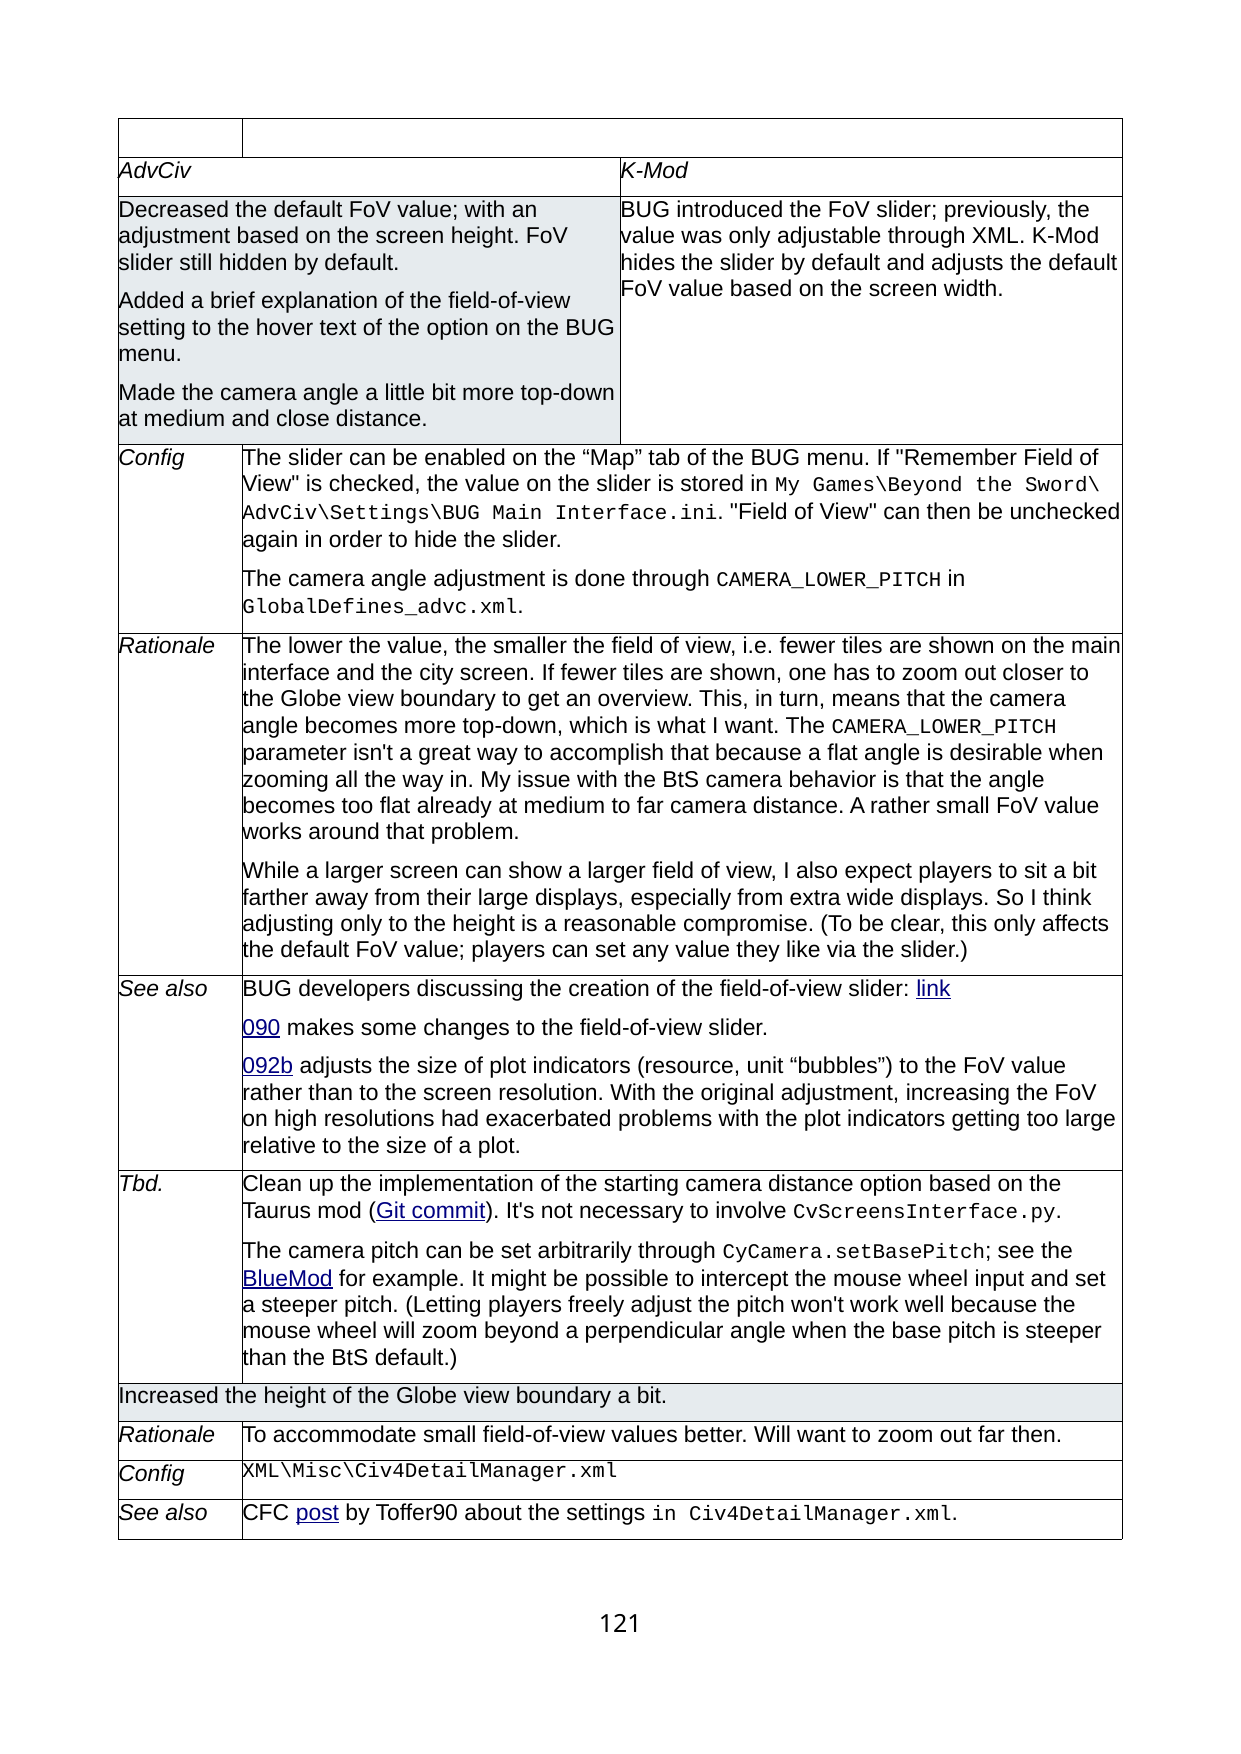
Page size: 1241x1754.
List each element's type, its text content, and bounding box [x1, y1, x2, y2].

table_cell Decreased the default FoV value; with an adjustment based on the screen height. FoV slider still hidden by default. Added a brief explanation of the field-of-view setting to the hover text of the option on the BUG menu. Made the camera angle a little bit more top-down at medium and close distance. [119, 197, 620, 444]
table_cell [119, 119, 242, 157]
table_cell Increased the height of the Globe view boundary a bit. [119, 1384, 1122, 1421]
table_cell Config [119, 1461, 242, 1499]
table_cell CFC post by Toffer90 about the settings in Civ4DetailManager.xml. [243, 1500, 1122, 1539]
table_cell To accommodate small field-of-view values better. Will want to zoom out far then. [243, 1422, 1122, 1460]
table_cell Rationale [119, 634, 242, 975]
table_cell BUG developers discussing the creation of the field-of-view slider: link 090 makes some changes to the field-of-view slider. 092b adjusts the size of plot indicators (resource, unit “bubbles”) to the FoV value rather than to the screen resolution. With the original adjustment, increasing the FoV on high resolutions had exacerbated problems with the plot indicators getting too large relative to the size of a plot. [243, 976, 1122, 1170]
table_cell See also [119, 1500, 242, 1539]
table_cell XML\Misc\Civ4DetailManager.xml [243, 1461, 1122, 1499]
table_cell AdvCiv [119, 158, 620, 196]
table_cell Rationale [119, 1422, 242, 1460]
table_cell Clean up the implementation of the starting camera distance option based on the Taurus mod (Git commit). It's not necessary to involve CvScreensInterface.py. The camera pitch can be set arbitrarily through CyCamera.setBasePitch; see the BlueMod for example. It might be possible to intercept the mouse wheel input and set a steeper pitch. (Letting players freely adjust the pitch won't work well because the mouse wheel will zoom beyond a perpendicular angle when the base pitch is steeper than the BtS default.) [243, 1171, 1122, 1382]
table_cell The slider can be enabled on the “Map” tab of the BUG menu. If "Remember Field of View" is checked, the value on the slider is stored in My Games\Beyond the Sword\AdvCiv\Settings\BUG Main Interface.ini. "Field of View" can then be unchecked again in order to hide the slider. The camera angle adjustment is done through CAMERA_LOWER_PITCH in GlobalDefines_advc.xml. [243, 445, 1122, 632]
table_cell BUG introduced the FoV slider; previously, the value was only adjustable through XML. K-Mod hides the slider by default and adjusts the default FoV value based on the screen width. [621, 197, 1122, 444]
table_cell See also [119, 976, 242, 1170]
table_cell The lower the value, the smaller the field of view, i.e. fewer tiles are shown on the main interface and the city screen. If fewer tiles are shown, one has to zoom out closer to the Globe view boundary to get an overview. This, in turn, means that the camera angle becomes more top-down, which is what I want. The CAMERA_LOWER_PITCH parameter isn't a great way to accomplish that because a flat angle is desirable when zooming all the way in. My issue with the BtS camera behavior is that the angle becomes too flat already at medium to far camera distance. A rather small FoV value works around that problem. While a larger screen can show a larger field of view, I also expect players to sit a bit farther away from their large displays, especially from extra wide displays. So I think adjusting only to the height is a reasonable compromise. (To be clear, this only affects the default FoV value; players can set any value they like via the slider.) [243, 634, 1122, 975]
table_cell Config [119, 445, 242, 632]
table_cell Tbd. [119, 1171, 242, 1382]
table_cell [243, 119, 1122, 157]
table_cell K-Mod [621, 158, 1122, 196]
